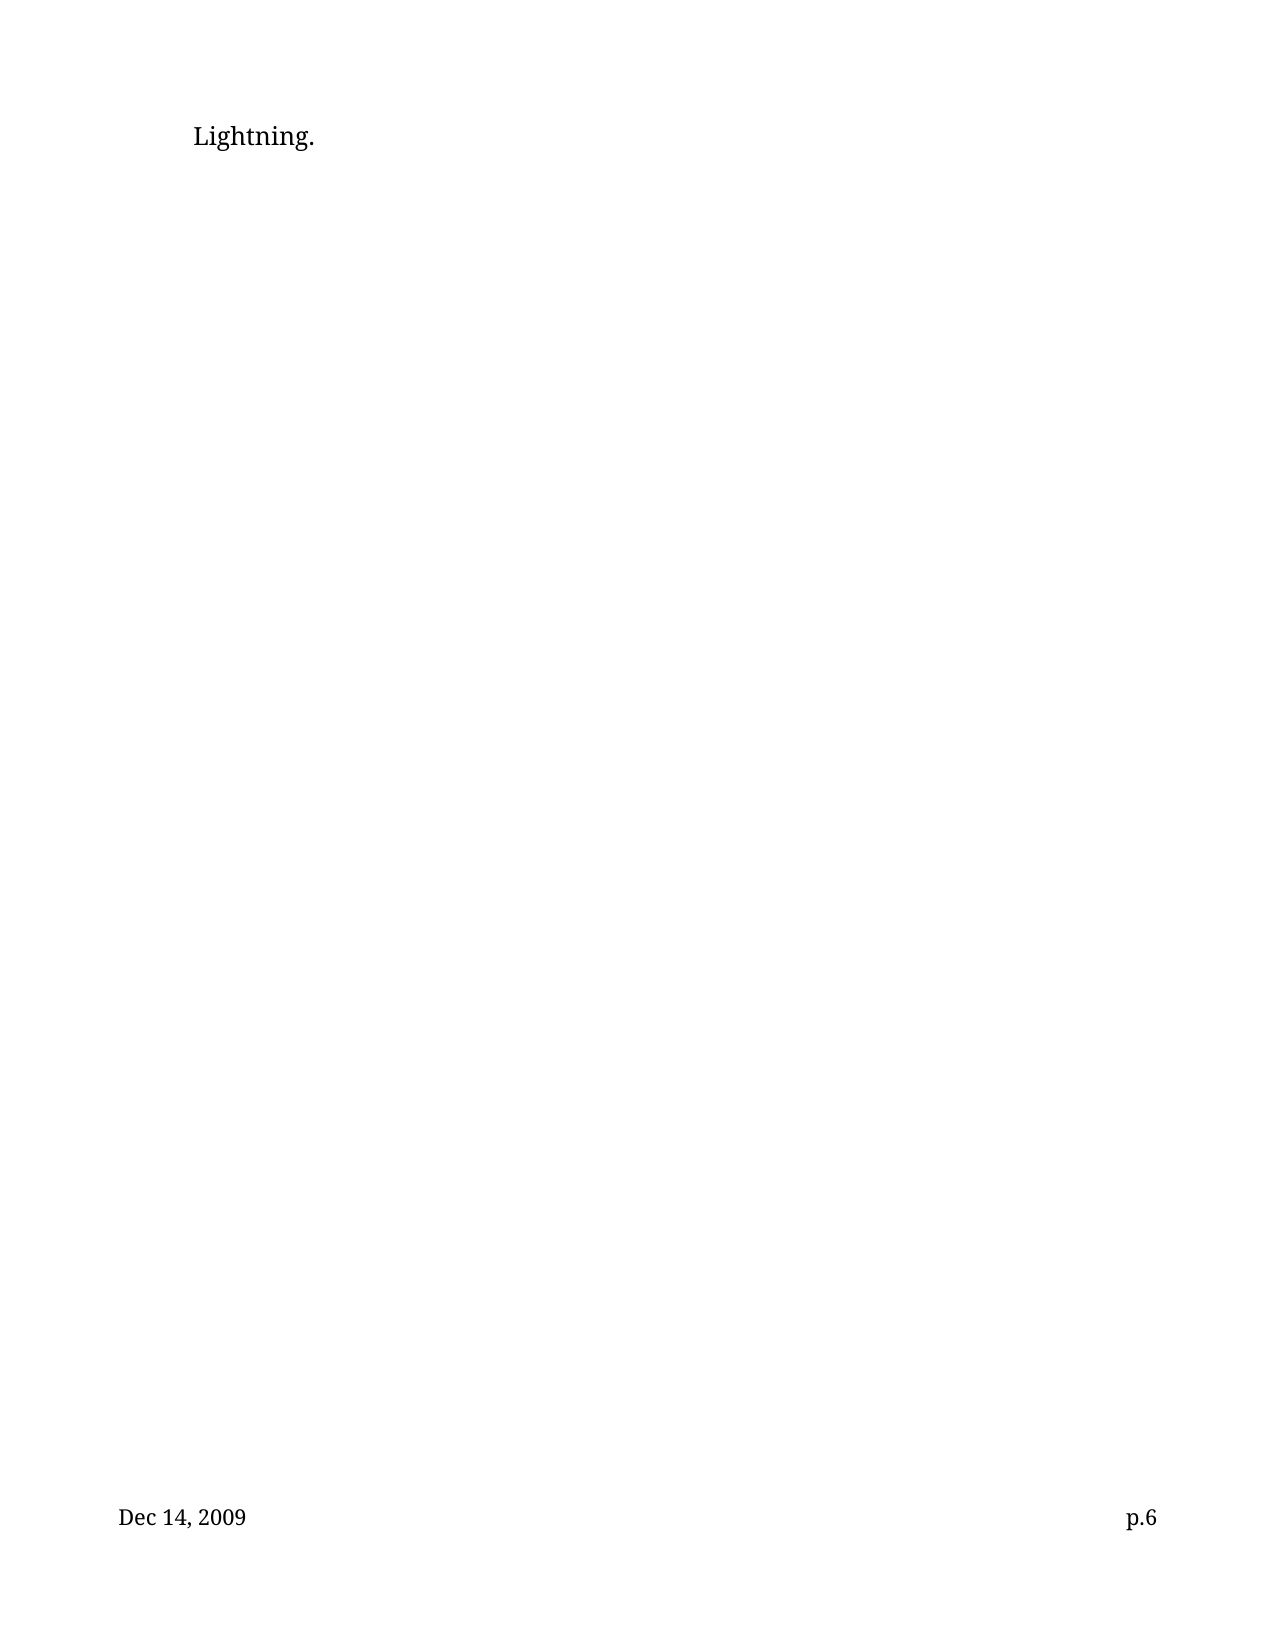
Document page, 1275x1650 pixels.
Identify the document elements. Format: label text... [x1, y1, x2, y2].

list Lightning. [156, 118, 1157, 152]
